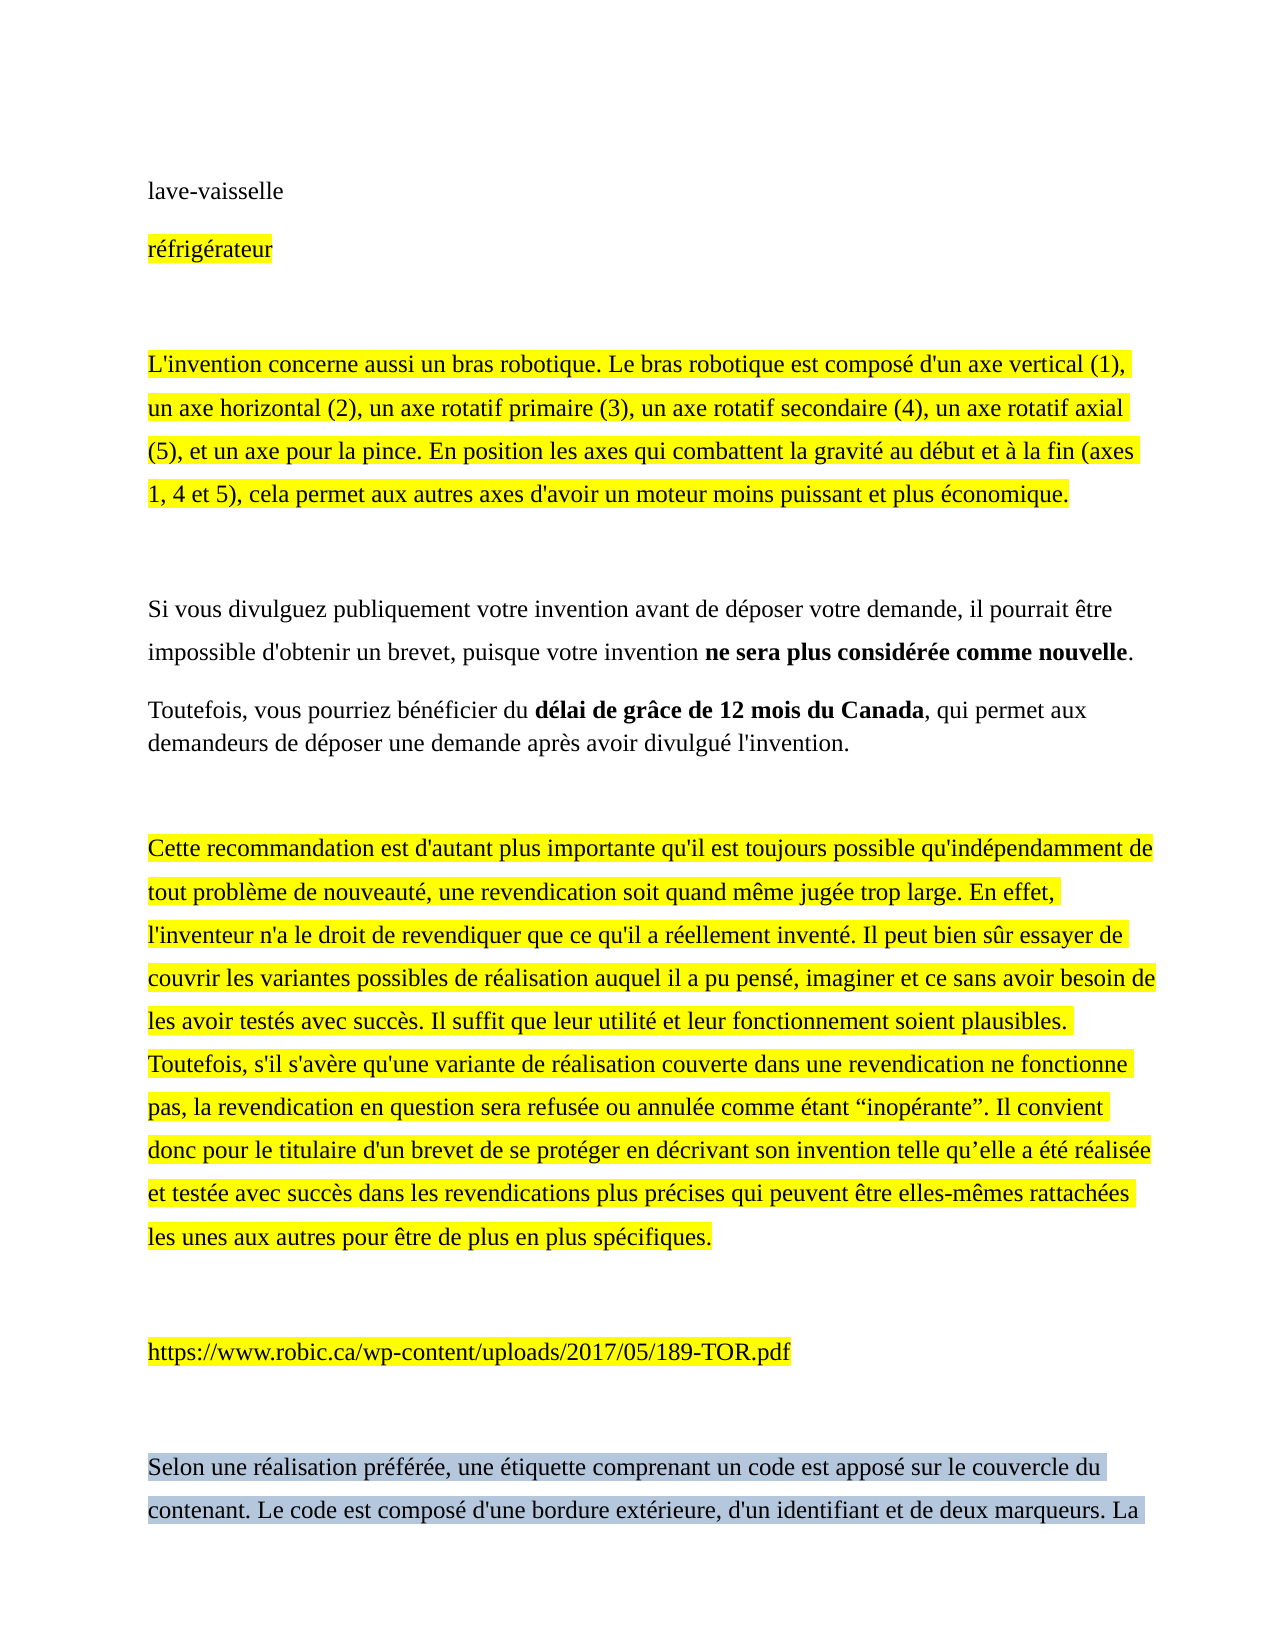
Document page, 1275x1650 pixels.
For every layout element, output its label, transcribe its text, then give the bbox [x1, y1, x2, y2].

text https://www.robic.ca/wp-content/uploads/2017/05/189-TOR.pdf [148, 1337, 1157, 1366]
text Toutefois, vous pourriez bénéficier du délai de grâce de 12 mois du Canada, qui permet aux demandeurs de déposer une demande après avoir divulgué l'invention. [148, 695, 1157, 757]
text Cette recommandation est d'autant plus importante qu'il est toujours possible qu'indépendamment de tout problème de nouveauté, une revendication soit quand même jugée trop large. En effet, l'inventeur n'a le droit de revendiquer que ce qu'il a réellement inventé. Il peut bien sûr essayer de couvrir les variantes possibles de réalisation auquel il a pu pensé, imaginer et ce sans avoir besoin de les avoir testés avec succès. Il suffit que leur utilité et leur fonctionnement soient plausibles. Toutefois, s'il s'avère qu'une variante de réalisation couverte dans une revendication ne fonctionne pas, la revendication en question sera refusée ou annulée comme étant “inopérante”. Il convient donc pour le titulaire d'un brevet de se protéger en décrivant son invention telle qu’elle a été réalisée et testée avec succès dans les revendications plus précises qui peuvent être elles-mêmes rattachées les unes aux autres pour être de plus en plus spécifiques. [148, 833, 1157, 1250]
text Si vous divulguez publiquement votre invention avant de déposer votre demande, il pourrait être impossible d'obtenir un brevet, puisque votre invention ne sera plus considérée comme nouvelle. [148, 594, 1157, 666]
text réfrigérateur [148, 234, 1157, 263]
text L'invention concerne aussi un bras robotique. Le bras robotique est composé d'un axe vertical (1), un axe horizontal (2), un axe rotatif primaire (3), un axe rotatif secondaire (4), un axe rotatif axial (5), et un axe pour la pince. En position les axes qui combattent la gravité au début et à la fin (axes 1, 4 et 5), cela permet aux autres axes d'avoir un moteur moins puissant et plus économique. [148, 349, 1157, 508]
text Selon une réalisation préférée, une étiquette comprenant un code est apposé sur le couvercle du contenant. Le code est composé d'une bordure extérieure, d'un identifiant et de deux marqueurs. La [148, 1452, 1157, 1524]
text lave-vaisselle [148, 176, 1157, 205]
